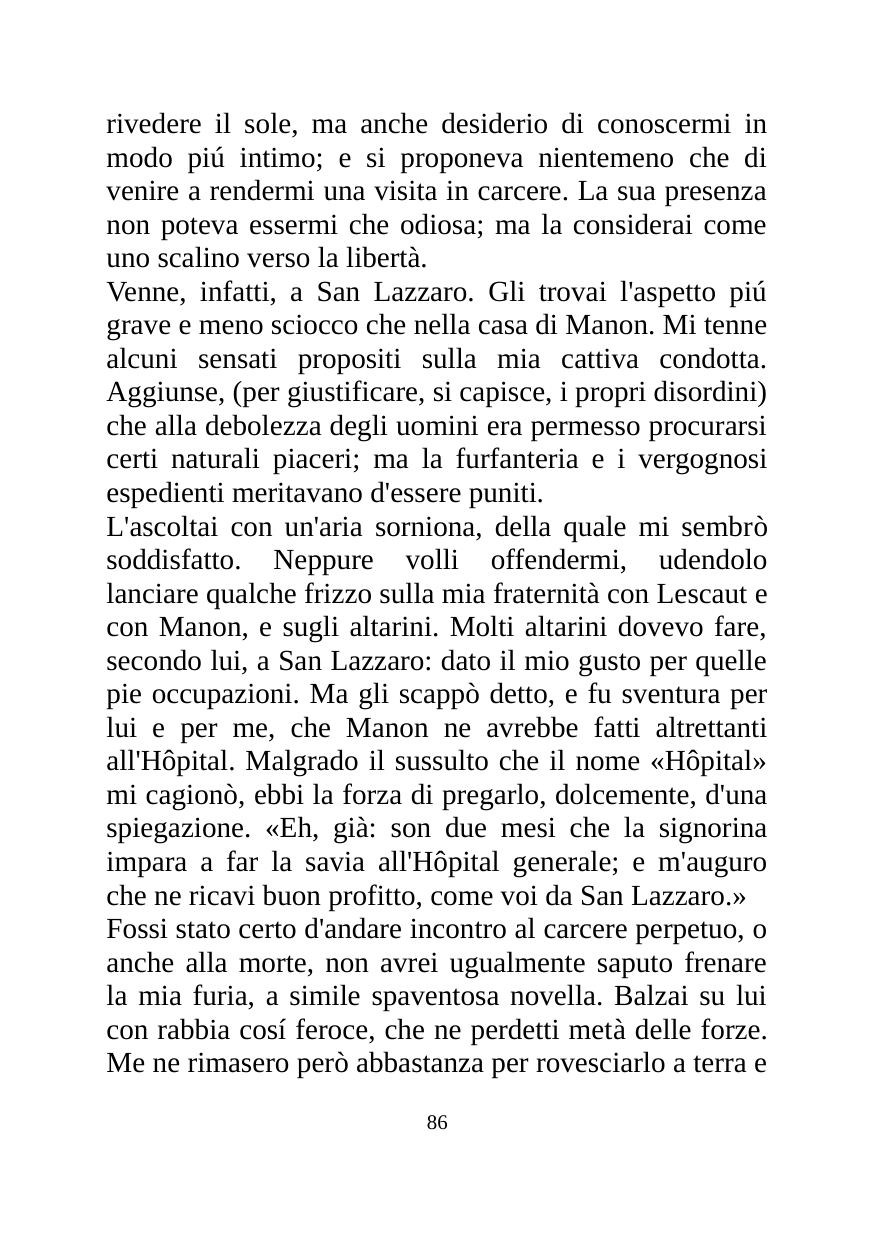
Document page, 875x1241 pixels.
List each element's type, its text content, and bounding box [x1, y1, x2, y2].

text L'ascoltai con un'aria sorniona, della quale mi sembrò soddisfatto. Neppure volli offendermi, udendolo lanciare qualche frizzo sulla mia fraternità con Lescaut e con Manon, e sugli altarini. Molti altarini dovevo fare, secondo lui, a San Lazzaro: dato il mio gusto per quelle pie occupazioni. Ma gli scappò detto, e fu sventura per lui e per me, che Manon ne avrebbe fatti altrettanti all'Hôpital. Malgrado il sussulto che il nome «Hôpital» mi cagionò, ebbi la forza di pregarlo, dolcemente, d'una spiegazione. «Eh, già: son due mesi che la signorina impara a far la savia all'Hôpital generale; e m'auguro che ne ricavi buon profitto, come voi da San Lazzaro.» [106, 509, 768, 911]
text Fossi stato certo d'andare incontro al carcere perpetuo, o anche alla morte, non avrei ugualmente saputo frenare la mia furia, a simile spaventosa novella. Balzai su lui con rabbia cosí feroce, che ne perdetti metà delle forze. Me ne rimasero però abbastanza per rovesciarlo a terra e [106, 911, 768, 1079]
text rivedere il sole, ma anche desiderio di conoscermi in modo piú intimo; e si proponeva nientemeno che di venire a rendermi una visita in carcere. La sua presenza non poteva essermi che odiosa; ma la considerai come uno scalino verso la libertà. [106, 106, 768, 274]
text Venne, infatti, a San Lazzaro. Gli trovai l'aspetto piú grave e meno sciocco che nella casa di Manon. Mi tenne alcuni sensati propositi sulla mia cattiva condotta. Aggiunse, (per giustificare, si capisce, i propri disordini) che alla debolezza degli uomini era permesso procurarsi certi naturali piaceri; ma la furfanteria e i vergognosi espedienti meritavano d'essere puniti. [106, 274, 768, 509]
